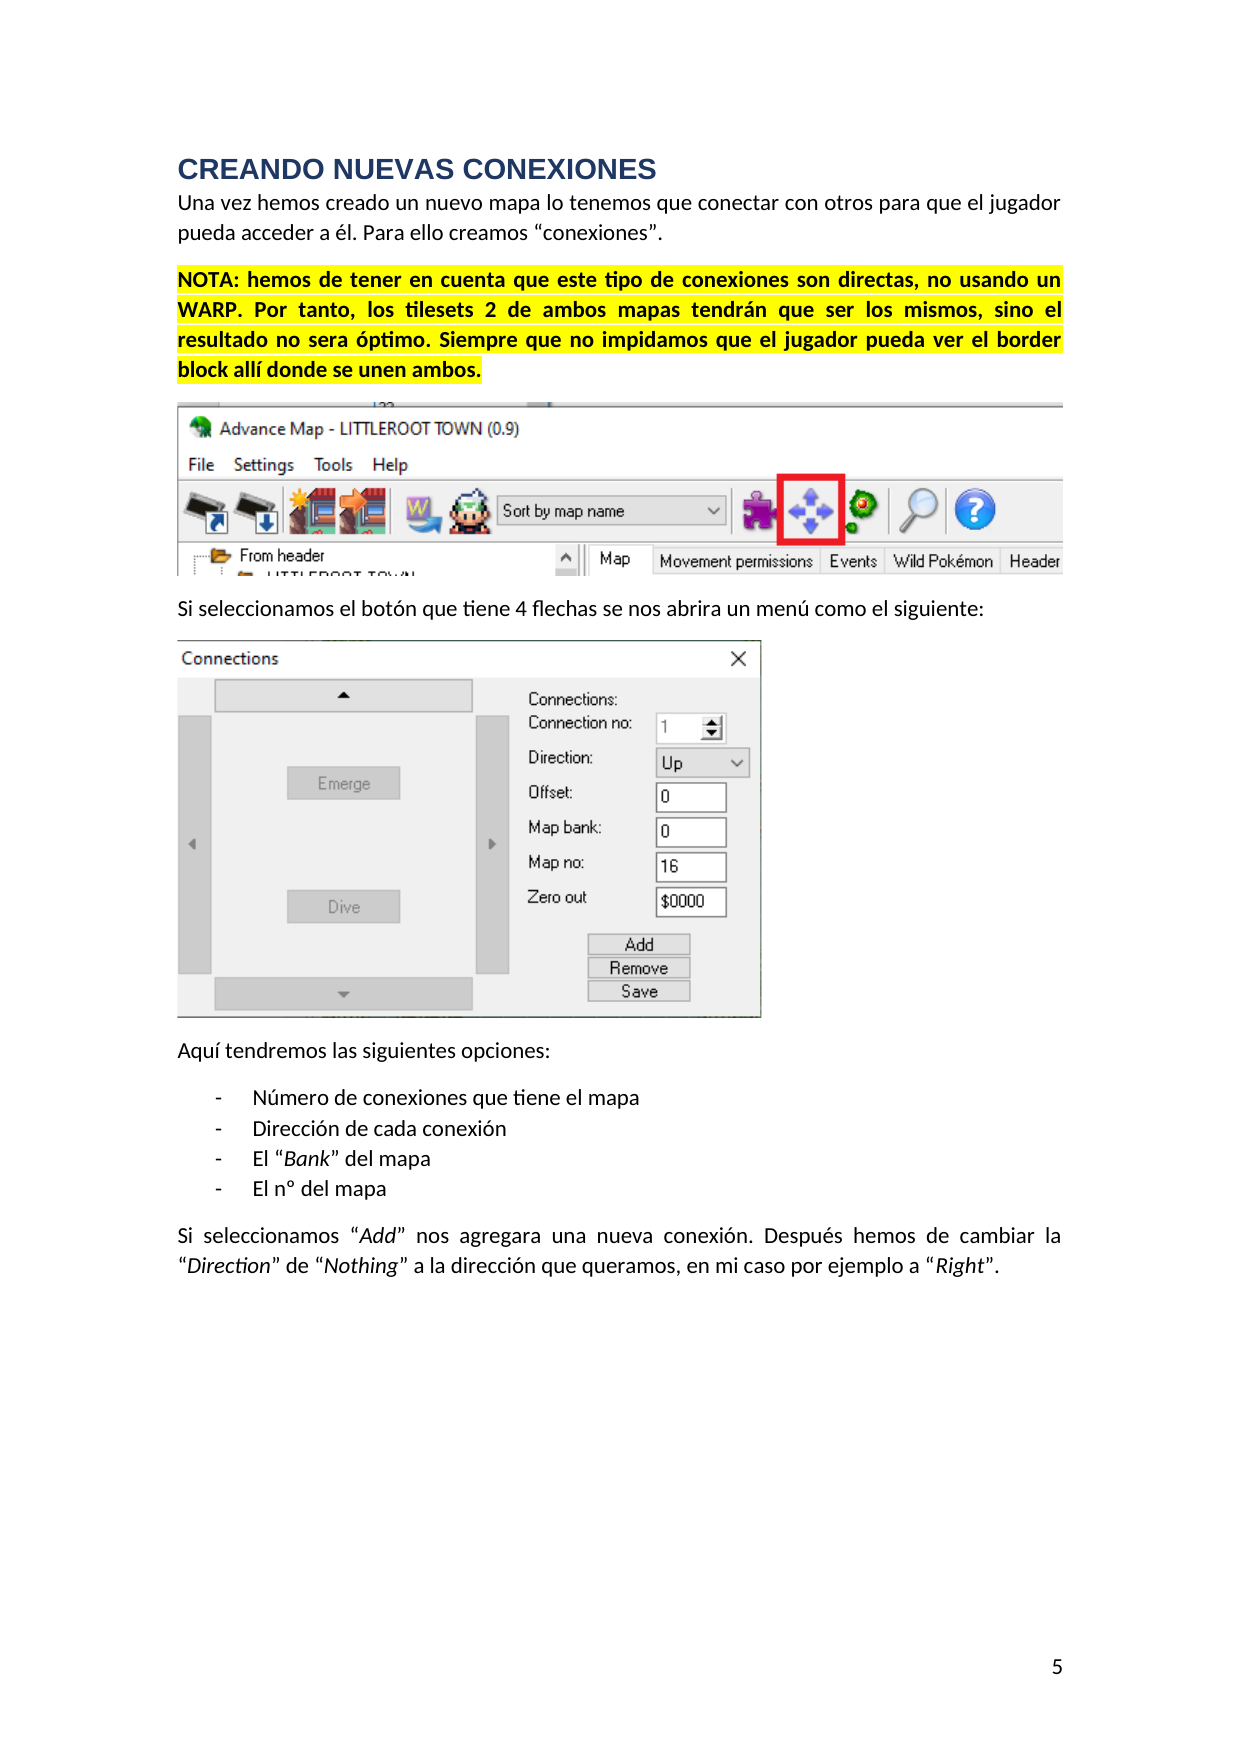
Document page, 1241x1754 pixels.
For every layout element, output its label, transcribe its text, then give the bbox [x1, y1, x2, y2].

picture [177, 640, 762, 1018]
text Aquí tendremos las siguientes opciones: [177, 1037, 1063, 1065]
list El nº del mapa [215, 1174, 1063, 1202]
picture [177, 402, 1063, 576]
list Dirección de cada conexión [215, 1114, 1063, 1142]
text Si seleccionamos “Add” nos agregara una nueva conexión. Después hemos de cambiar la “Direction” de “Nothing” a la dirección que queramos, en mi caso por ejemplo a “Right”. [177, 1221, 1063, 1279]
list El “Bank” del mapa [215, 1144, 1063, 1172]
list Número de conexiones que tiene el mapa [215, 1083, 1063, 1112]
text Si seleccionamos el botón que tiene 4 flechas se nos abrira un menú como el siguiente: [177, 594, 1063, 622]
text NOTA: hemos de tener en cuenta que este tipo de conexiones son directas, no usando un WARP. Por tanto, los tilesets 2 de ambos mapas tendrán que ser los mismos, sino el resultado no sera óptimo. Siempre que no impidamos que el jugador pueda ver el border block allí donde se unen ambos. [177, 265, 1063, 384]
text Una vez hemos creado un nuevo mapa lo tenemos que conectar con otros para que el jugador pueda acceder a él. Para ello creamos “conexiones”. [177, 188, 1063, 246]
subtitle CREANDO NUEVAS CONEXIONES [177, 152, 1063, 185]
